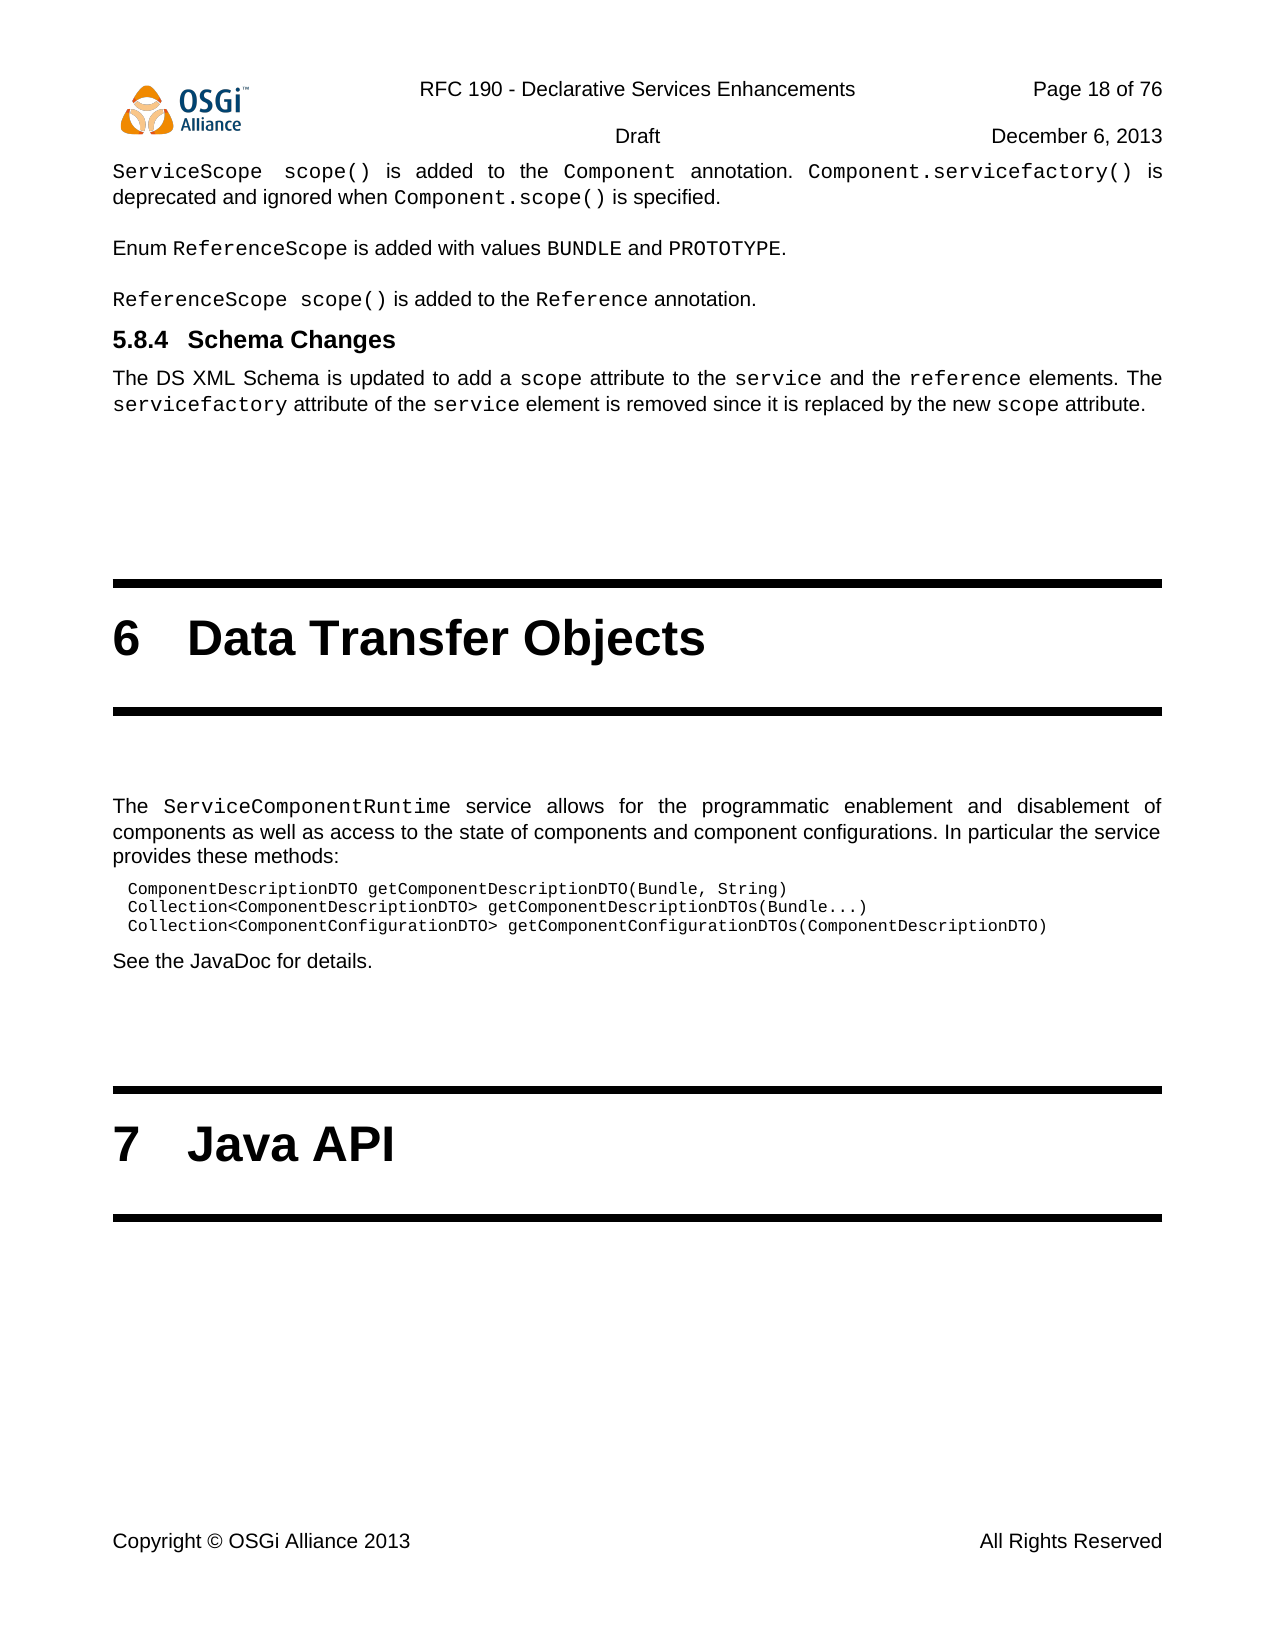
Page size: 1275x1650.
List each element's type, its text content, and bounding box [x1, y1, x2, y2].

text Enum ReferenceScope is added with values BUNDLE and PROTOTYPE. [112, 236, 1162, 261]
text The ServiceComponentRuntime service allows for the programmatic enablement and disablement of components as well as access to the state of components and component configurations. In particular the service provides these methods: [112, 794, 1162, 868]
text See the JavaDoc for details. [112, 949, 1162, 973]
text The DS XML Schema is updated to add a scope attribute to the service and the reference elements. The servicefactory attribute of the service element is removed since it is replaced by the new scope attribute. [112, 366, 1162, 418]
text ComponentDescriptionDTO getComponentDescriptionDTO(Bundle, String) [128, 880, 1162, 899]
text ServiceScope scope() is added to the Component annotation. Component.servicefactory() is deprecated and ignored when Component.scope() is specified. [112, 159, 1162, 211]
text Collection<ComponentConfigurationDTO> getComponentConfigurationDTOs(ComponentDescriptionDTO) [128, 918, 1162, 937]
subtitle Java API [112, 1087, 1162, 1222]
text Collection<ComponentDescriptionDTO> getComponentDescriptionDTOs(Bundle...) [128, 899, 1162, 918]
subtitle Schema Changes [112, 325, 1162, 353]
text ReferenceScope scope() is added to the Reference annotation. [112, 286, 1162, 312]
subtitle Data Transfer Objects [112, 580, 1162, 716]
picture [113, 78, 257, 142]
